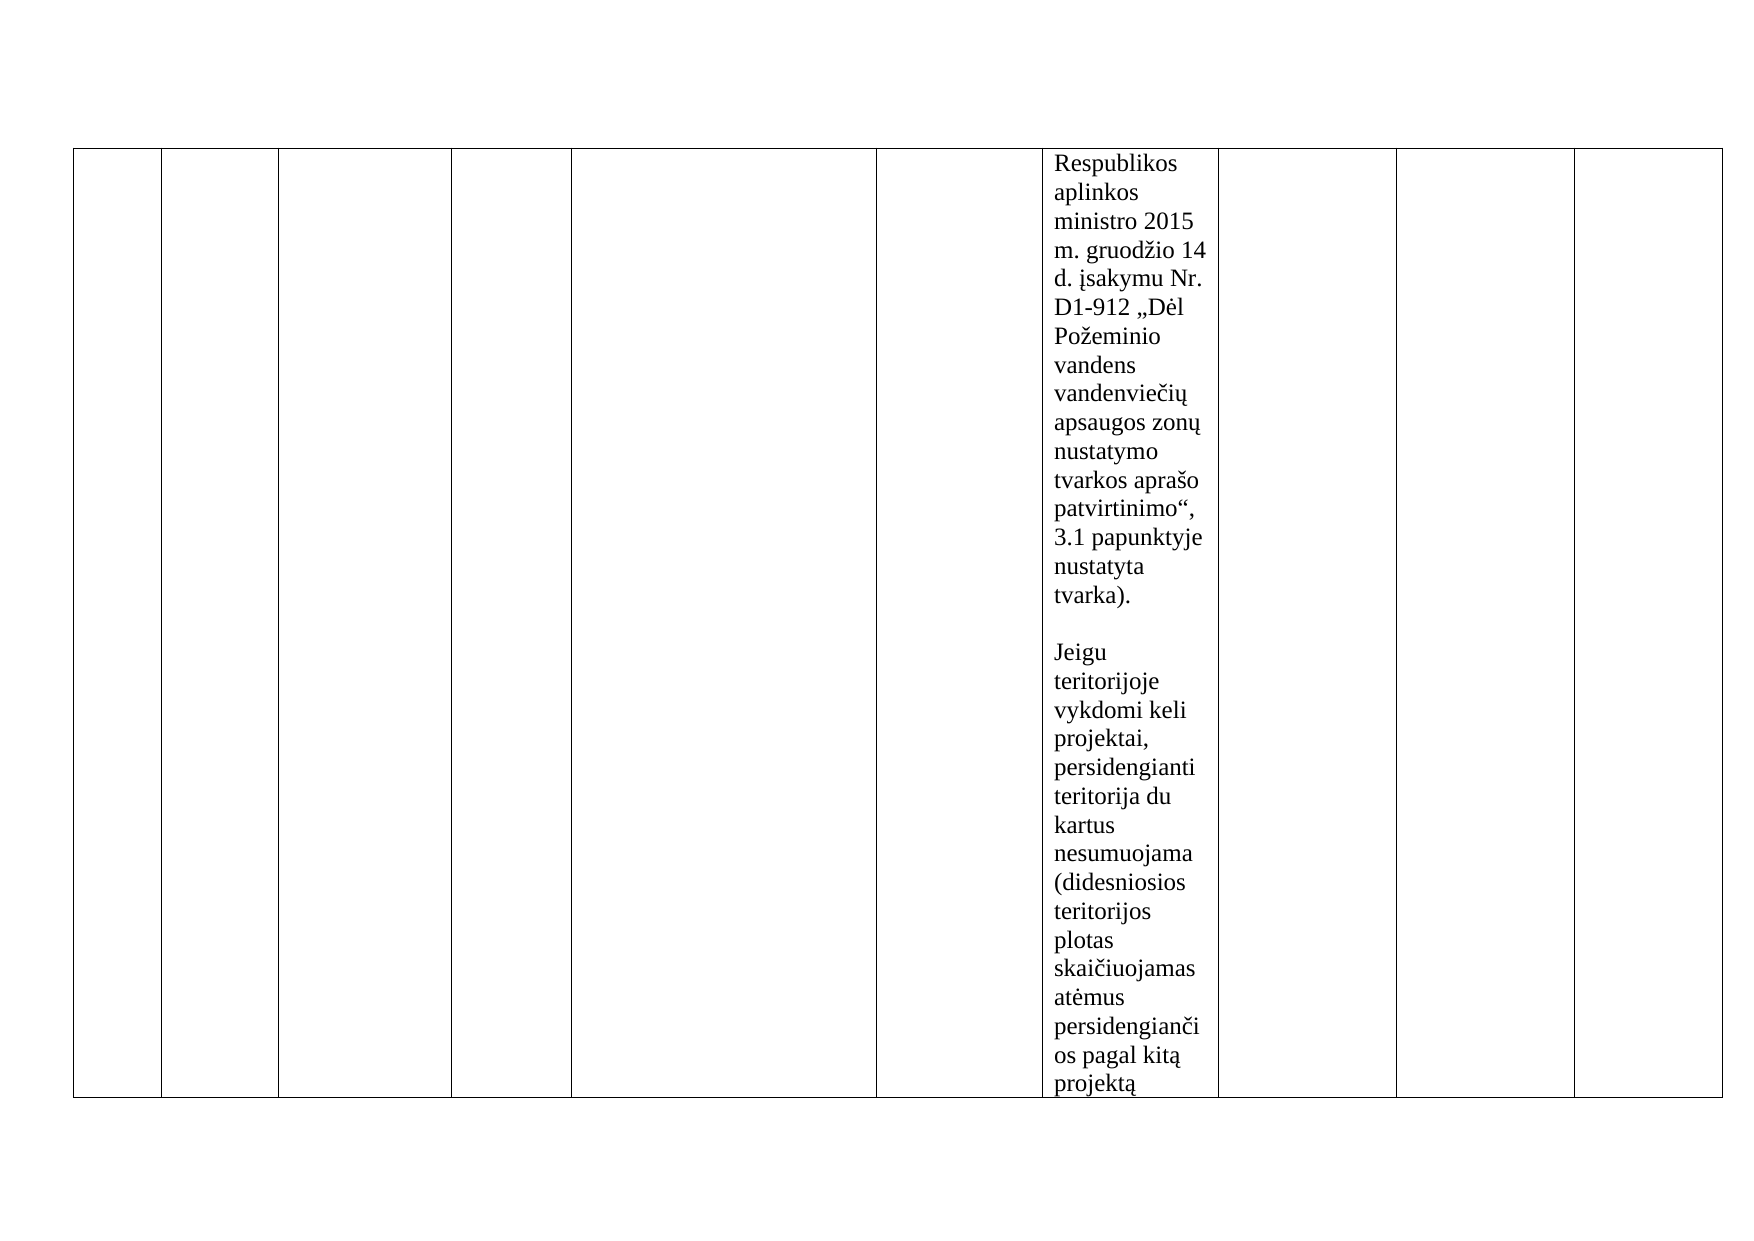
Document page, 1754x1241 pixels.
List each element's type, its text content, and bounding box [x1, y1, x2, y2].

table_cell [279, 149, 451, 1097]
table_cell [572, 149, 876, 1097]
table_cell [74, 149, 161, 1097]
table_cell [1575, 149, 1722, 1097]
table_cell [1219, 149, 1396, 1097]
table_cell [452, 149, 571, 1097]
table_cell [162, 149, 278, 1097]
table_cell [1723, 148, 1728, 1097]
table_cell Respublikos aplinkos ministro 2015 m. gruodžio 14 d. įsakymu Nr. D1-912 „Dėl Požeminio vandens vandenviečių apsaugos zonų nustatymo tvarkos aprašo patvirtinimo“, 3.1 papunktyje nustatyta tvarka). Jeigu teritorijoje vykdomi keli projektai, persidengianti teritorija du kartus nesumuojama (didesniosios teritorijos plotas skaičiuojamas atėmus persidengiančios pagal kitą projektą [1043, 149, 1218, 1097]
table_cell [1397, 149, 1574, 1097]
table_cell [877, 149, 1042, 1097]
